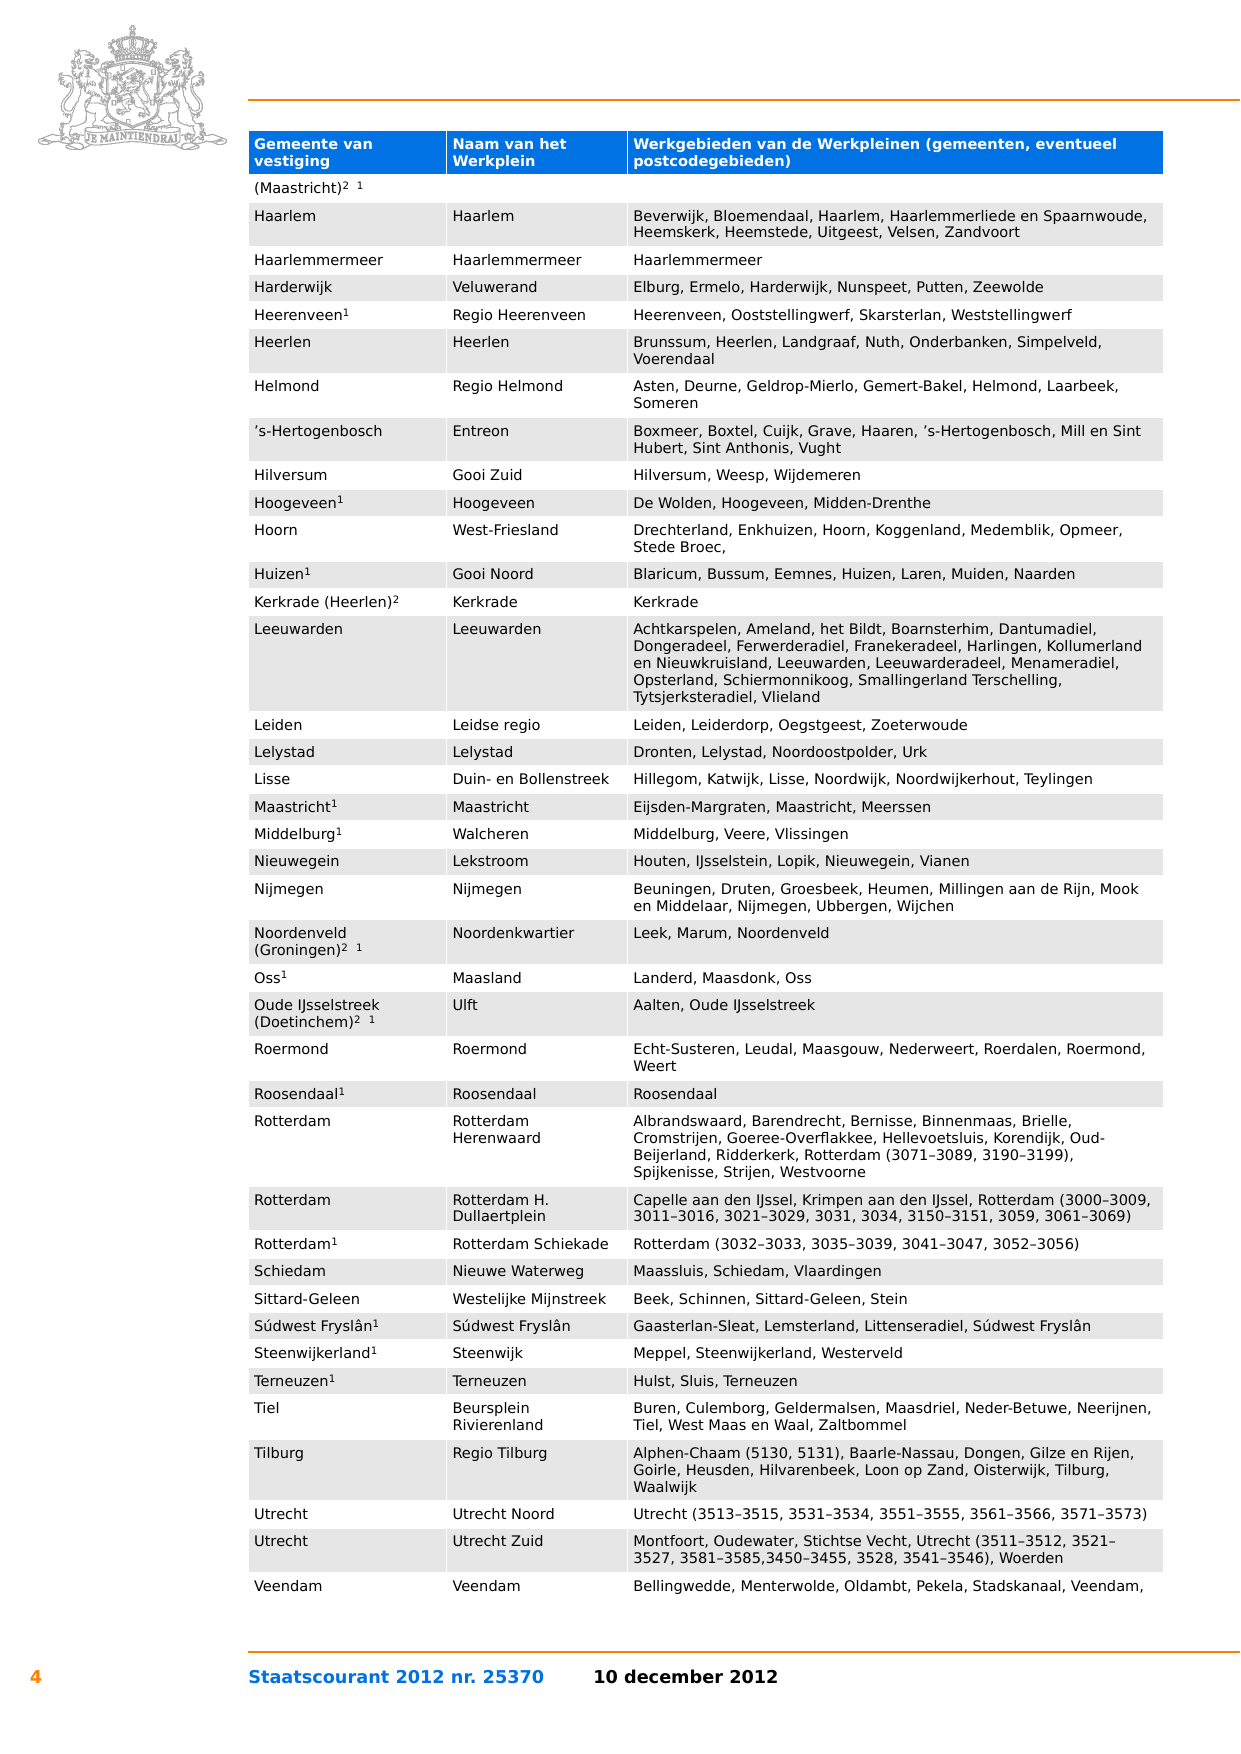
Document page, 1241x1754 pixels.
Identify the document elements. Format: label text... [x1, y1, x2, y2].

table_cell Rotterdam (3032–3033, 3035–3039, 3041–3047, 3052–3056) [628, 1231, 1163, 1257]
table_cell Schiedam [249, 1259, 446, 1285]
table_cell Roosendaal [628, 1081, 1163, 1107]
table_cell Capelle aan den IJssel, Krimpen aan den IJssel, Rotterdam (3000–3009, 3011–3016, 3021–3029, 3031, 3034, 3150–3151, 3059, 3061–3069) [628, 1187, 1163, 1230]
table_cell Sittard-Geleen [249, 1286, 446, 1312]
table_cell Hoogeveen1 [249, 490, 446, 516]
table_cell Veendam [447, 1573, 627, 1599]
table_cell Beverwijk, Bloemendaal, Haarlem, Haarlemmerliede en Spaarnwoude, Heemskerk, Heemstede, Uitgeest, Velsen, Zandvoort [628, 203, 1163, 246]
table_cell Aalten, Oude IJsselstreek [628, 992, 1163, 1036]
table_cell Hulst, Sluis, Terneuzen [628, 1368, 1163, 1394]
table_cell Nijmegen [447, 876, 627, 919]
table_cell De Wolden, Hoogeveen, Midden-Drenthe [628, 490, 1163, 516]
table_cell Oude IJsselstreek (Doetinchem)2 1 [249, 992, 446, 1036]
table_cell Utrecht [249, 1501, 446, 1527]
table_cell Leidse regio [447, 712, 627, 738]
table_cell Noordenveld (Groningen)2 1 [249, 920, 446, 964]
table_cell Rotterdam Herenwaard [447, 1108, 627, 1186]
table_cell Westelijke Mijnstreek [447, 1286, 627, 1312]
table_cell Hillegom, Katwijk, Lisse, Noordwijk, Noordwijkerhout, Teylingen [628, 766, 1163, 793]
table_cell Asten, Deurne, Geldrop-Mierlo, Gemert-Bakel, Helmond, Laarbeek, Someren [628, 374, 1163, 417]
table_cell [628, 175, 1163, 202]
table_cell (Maastricht)2 1 [249, 175, 446, 202]
table_cell Kerkrade [447, 589, 627, 615]
table_cell Regio Helmond [447, 374, 627, 417]
table_cell Ulft [447, 992, 627, 1036]
table_cell Achtkarspelen, Ameland, het Bildt, Boarnsterhim, Dantumadiel, Dongeradeel, Ferwerderadiel, Franekeradeel, Harlingen, Kollumerland en Nieuwkruisland, Leeuwarden, Leeuwarderadeel, Menameradiel, Opsterland, Schiermonnikoog, Smallingerland Terschelling, Tytsjerksteradiel, Vlieland [628, 616, 1163, 711]
table_cell Kerkrade (Heerlen)2 [249, 589, 446, 615]
table_cell Middelburg, Veere, Vlissingen [628, 821, 1163, 848]
table_cell Heerlen [447, 329, 627, 373]
table_cell Blaricum, Bussum, Eemnes, Huizen, Laren, Muiden, Naarden [628, 562, 1163, 588]
table_cell Steenwijk [447, 1341, 627, 1367]
table_cell Hilversum, Weesp, Wijdemeren [628, 463, 1163, 489]
table_cell Utrecht Noord [447, 1501, 627, 1527]
table_cell Gooi Zuid [447, 463, 627, 489]
table_cell Duin- en Bollenstreek [447, 766, 627, 793]
table_cell Roosendaal1 [249, 1081, 446, 1107]
table_cell Elburg, Ermelo, Harderwijk, Nunspeet, Putten, Zeewolde [628, 275, 1163, 301]
table_cell Middelburg1 [249, 821, 446, 848]
table_cell Lekstroom [447, 849, 627, 875]
table_cell Buren, Culemborg, Geldermalsen, Maasdriel, Neder-Betuwe, Neerijnen, Tiel, West Maas en Waal, Zaltbommel [628, 1395, 1163, 1439]
table_cell Rotterdam [249, 1187, 446, 1230]
table_cell Lelystad [447, 739, 627, 765]
table_cell Leek, Marum, Noordenveld [628, 920, 1163, 964]
table_header Naam van het Werkplein [447, 131, 627, 174]
table_cell Gaasterlan-Sleat, Lemsterland, Littenseradiel, Súdwest Fryslân [628, 1313, 1163, 1339]
table_cell Utrecht [249, 1529, 446, 1572]
table_cell Albrandswaard, Barendrecht, Bernisse, Binnenmaas, Brielle, Cromstrijen, Goeree-Overflakkee, Hellevoetsluis, Korendijk, Oud-Beijerland, Ridderkerk, Rotterdam (3071–3089, 3190–3199), Spijkenisse, Strijen, Westvoorne [628, 1108, 1163, 1186]
table_cell Eijsden-Margraten, Maastricht, Meerssen [628, 794, 1163, 820]
table_cell Utrecht Zuid [447, 1529, 627, 1572]
table_cell Leeuwarden [249, 616, 446, 711]
table_cell Maastricht [447, 794, 627, 820]
table_cell [447, 175, 627, 202]
table_cell Kerkrade [628, 589, 1163, 615]
table_cell ’s-Hertogenbosch [249, 418, 446, 461]
table_cell Beuningen, Druten, Groesbeek, Heumen, Millingen aan de Rijn, Mook en Middelaar, Nijmegen, Ubbergen, Wijchen [628, 876, 1163, 919]
table_cell West-Friesland [447, 517, 627, 561]
table_cell Rotterdam [249, 1108, 446, 1186]
table_cell Maassluis, Schiedam, Vlaardingen [628, 1259, 1163, 1285]
table_cell Súdwest Fryslân [447, 1313, 627, 1339]
table_cell Drechterland, Enkhuizen, Hoorn, Koggenland, Medemblik, Opmeer, Stede Broec, [628, 517, 1163, 561]
table_header Werkgebieden van de Werkpleinen (gemeenten, eventueel postcodegebieden) [628, 131, 1163, 174]
table_cell Landerd, Maasdonk, Oss [628, 965, 1163, 991]
table_cell Terneuzen1 [249, 1368, 446, 1394]
table_cell Terneuzen [447, 1368, 627, 1394]
table_cell Lisse [249, 766, 446, 793]
table_cell Leiden [249, 712, 446, 738]
table_cell Roosendaal [447, 1081, 627, 1107]
table_cell Bellingwedde, Menterwolde, Oldambt, Pekela, Stadskanaal, Veendam, [628, 1573, 1163, 1599]
table_cell Echt-Susteren, Leudal, Maasgouw, Nederweert, Roerdalen, Roermond, Weert [628, 1037, 1163, 1080]
table_cell Nijmegen [249, 876, 446, 919]
table_cell Hilversum [249, 463, 446, 489]
table_cell Oss1 [249, 965, 446, 991]
table_cell Huizen1 [249, 562, 446, 588]
table_cell Roermond [447, 1037, 627, 1080]
table_cell Veendam [249, 1573, 446, 1599]
table_cell Heerenveen1 [249, 302, 446, 328]
table_cell Nieuwe Waterweg [447, 1259, 627, 1285]
table_cell Haarlemmermeer [447, 247, 627, 273]
table_header Gemeente van vestiging [249, 131, 446, 174]
table_cell Súdwest Fryslân1 [249, 1313, 446, 1339]
table_cell Roermond [249, 1037, 446, 1080]
table_cell Helmond [249, 374, 446, 417]
table_cell Alphen-Chaam (5130, 5131), Baarle-Nassau, Dongen, Gilze en Rijen, Goirle, Heusden, Hilvarenbeek, Loon op Zand, Oisterwijk, Tilburg, Waalwijk [628, 1440, 1163, 1500]
table_cell Hoorn [249, 517, 446, 561]
table_cell Walcheren [447, 821, 627, 848]
table_cell Tiel [249, 1395, 446, 1439]
table_cell Brunssum, Heerlen, Landgraaf, Nuth, Onderbanken, Simpelveld, Voerendaal [628, 329, 1163, 373]
table_cell Harderwijk [249, 275, 446, 301]
table_cell Hoogeveen [447, 490, 627, 516]
table_cell Heerenveen, Ooststellingwerf, Skarsterlan, Weststellingwerf [628, 302, 1163, 328]
table_cell Leiden, Leiderdorp, Oegstgeest, Zoeterwoude [628, 712, 1163, 738]
table_cell Montfoort, Oudewater, Stichtse Vecht, Utrecht (3511–3512, 3521–3527, 3581–3585,3450–3455, 3528, 3541–3546), Woerden [628, 1529, 1163, 1572]
table_cell Haarlem [249, 203, 446, 246]
table_cell Haarlemmermeer [628, 247, 1163, 273]
table_cell Houten, IJsselstein, Lopik, Nieuwegein, Vianen [628, 849, 1163, 875]
table_cell Tilburg [249, 1440, 446, 1500]
table_cell Gooi Noord [447, 562, 627, 588]
table_cell Noordenkwartier [447, 920, 627, 964]
table_cell Haarlemmermeer [249, 247, 446, 273]
table_cell Entreon [447, 418, 627, 461]
table_cell Meppel, Steenwijkerland, Westerveld [628, 1341, 1163, 1367]
table_cell Nieuwegein [249, 849, 446, 875]
table_cell Veluwerand [447, 275, 627, 301]
table_cell Regio Tilburg [447, 1440, 627, 1500]
table_cell Steenwijkerland1 [249, 1341, 446, 1367]
table_cell Heerlen [249, 329, 446, 373]
table_cell Haarlem [447, 203, 627, 246]
table_cell Regio Heerenveen [447, 302, 627, 328]
table_cell Beursplein Rivierenland [447, 1395, 627, 1439]
picture [38, 25, 227, 150]
table_cell Beek, Schinnen, Sittard-Geleen, Stein [628, 1286, 1163, 1312]
table_cell Leeuwarden [447, 616, 627, 711]
table_cell Utrecht (3513–3515, 3531–3534, 3551–3555, 3561–3566, 3571–3573) [628, 1501, 1163, 1527]
table_cell Dronten, Lelystad, Noordoostpolder, Urk [628, 739, 1163, 765]
table_cell Rotterdam Schiekade [447, 1231, 627, 1257]
table_cell Maasland [447, 965, 627, 991]
table_cell Boxmeer, Boxtel, Cuijk, Grave, Haaren, ’s-Hertogenbosch, Mill en Sint Hubert, Sint Anthonis, Vught [628, 418, 1163, 461]
table_cell Rotterdam1 [249, 1231, 446, 1257]
table_cell Maastricht1 [249, 794, 446, 820]
table_cell Rotterdam H. Dullaertplein [447, 1187, 627, 1230]
table_cell Lelystad [249, 739, 446, 765]
